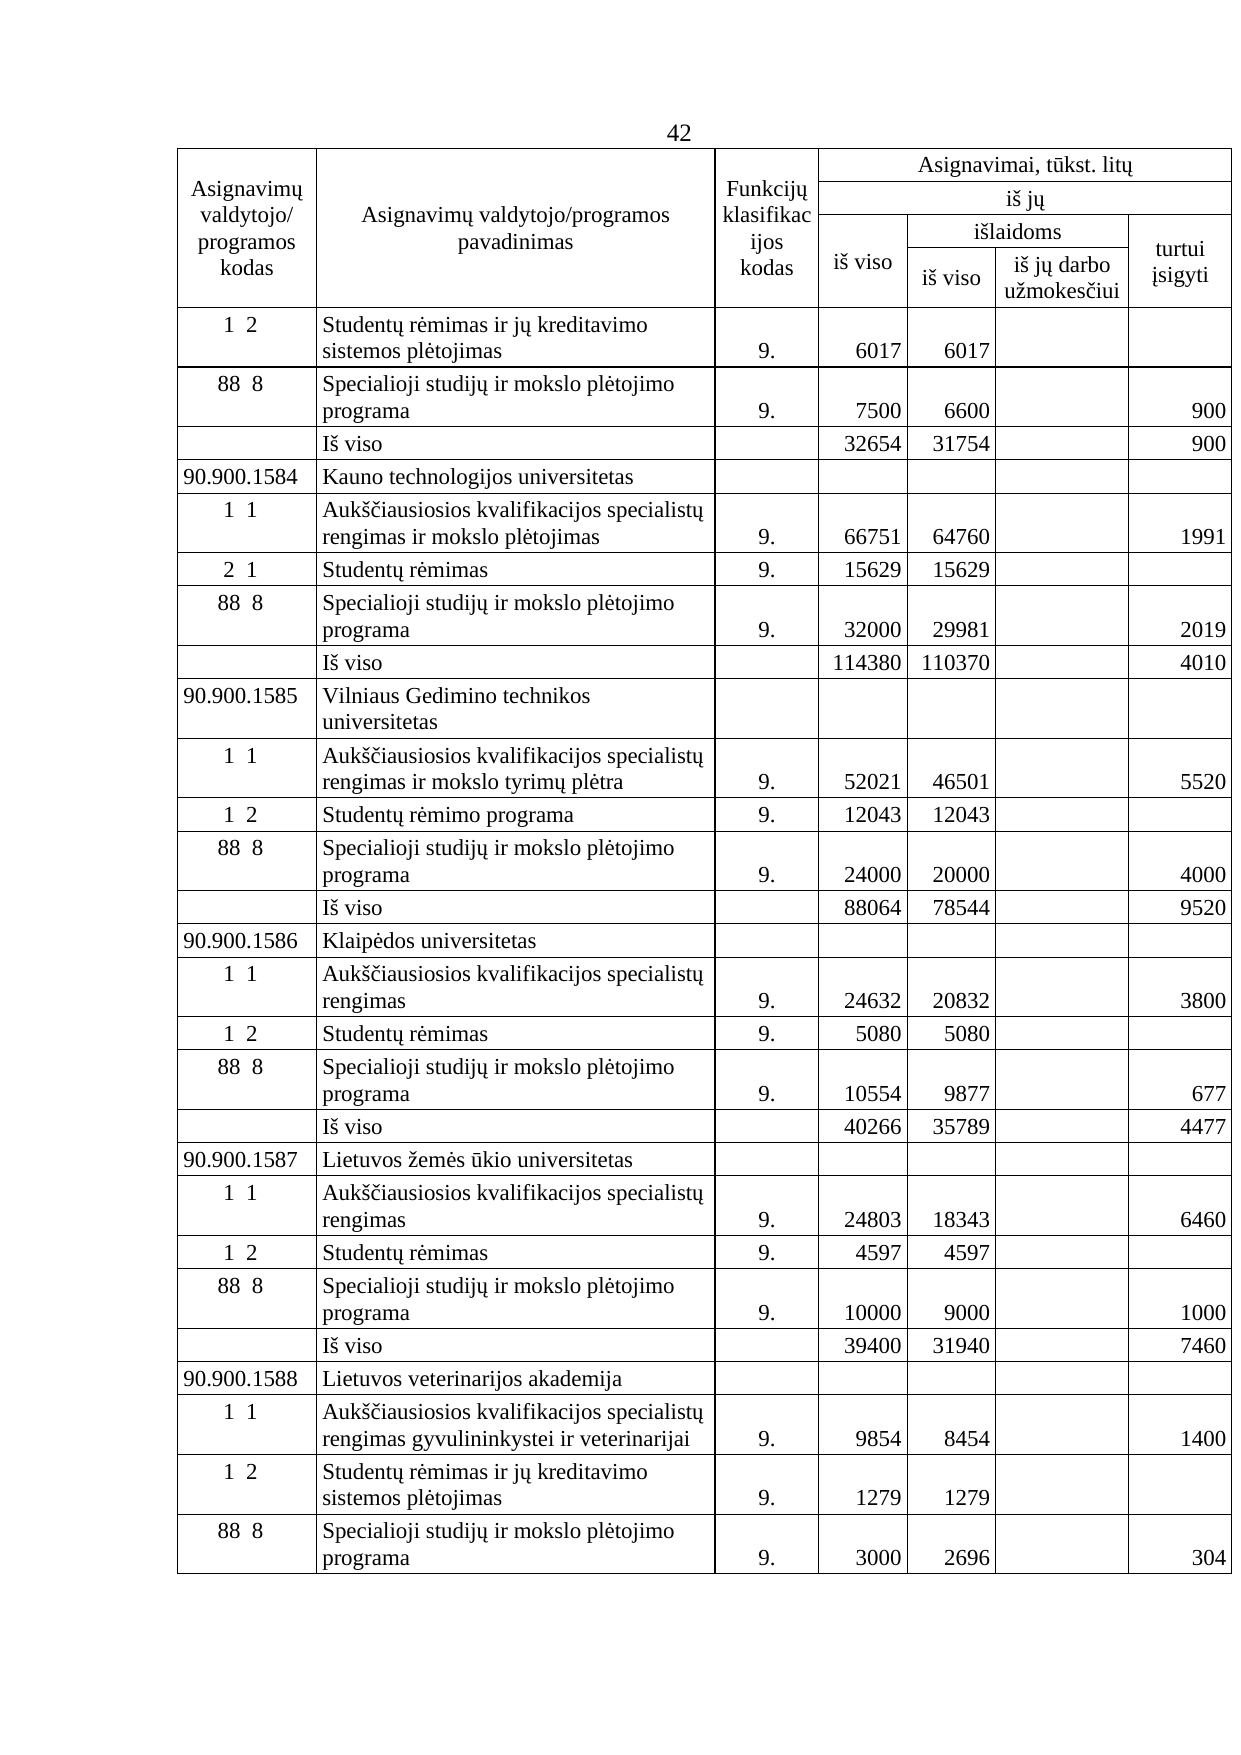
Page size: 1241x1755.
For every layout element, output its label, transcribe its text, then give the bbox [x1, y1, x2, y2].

table_cell Aukščiausiosios kvalifikacijos specialistų rengimas gyvulininkystei ir veterinarijai [317, 1395, 714, 1454]
table_cell [996, 427, 1128, 459]
table_cell 2019 [1129, 586, 1231, 645]
table_cell [1129, 924, 1231, 957]
table_cell 9. [716, 1176, 818, 1235]
table_cell Klaipėdos universitetas [317, 924, 714, 957]
table_cell [819, 1362, 907, 1394]
table_cell Aukščiausiosios kvalifikacijos specialistų rengimas [317, 958, 714, 1016]
table_cell 9. [716, 586, 818, 645]
table_cell 24803 [819, 1176, 907, 1235]
table_cell 9. [716, 494, 818, 552]
table_cell turtui įsigyti [1129, 215, 1231, 307]
table_cell 114380 [819, 646, 907, 678]
table_cell 64760 [908, 494, 995, 552]
table_cell 66751 [819, 494, 907, 552]
table_cell [716, 427, 818, 459]
table_cell [996, 1110, 1128, 1142]
table_cell 6600 [908, 368, 995, 426]
table_cell 900 [1129, 368, 1231, 426]
table_cell 90.900.1586 [178, 924, 316, 957]
table_cell 677 [1129, 1050, 1231, 1109]
table_cell 4597 [819, 1236, 907, 1268]
table_cell Specialioji studijų ir mokslo plėtojimo programa [317, 1269, 714, 1328]
table_cell [819, 460, 907, 492]
table_cell 15629 [819, 553, 907, 585]
table_cell 32654 [819, 427, 907, 459]
table_cell iš jų darbo užmokesčiui [996, 248, 1128, 307]
table_cell [996, 586, 1128, 645]
table_cell Studentų rėmimas [317, 553, 714, 585]
table_cell [1129, 798, 1231, 831]
table_cell Studentų rėmimo programa [317, 798, 714, 831]
table_cell [716, 1143, 818, 1175]
table_cell 88 8 [178, 368, 316, 426]
table_cell [996, 739, 1128, 797]
table_cell [716, 1362, 818, 1394]
table_cell 9. [716, 832, 818, 890]
table_cell Aukščiausiosios kvalifikacijos specialistų rengimas ir mokslo tyrimų plėtra [317, 739, 714, 797]
table_cell 90.900.1588 [178, 1362, 316, 1394]
table_cell 5080 [908, 1017, 995, 1049]
table_cell 9. [716, 368, 818, 426]
table_cell [996, 832, 1128, 890]
table_cell 6460 [1129, 1176, 1231, 1235]
table_cell 35789 [908, 1110, 995, 1142]
table_cell [178, 646, 316, 678]
table_cell 1 1 [178, 1176, 316, 1235]
table_cell 9854 [819, 1395, 907, 1454]
table_cell [996, 1143, 1128, 1175]
table_cell 9. [716, 1395, 818, 1454]
table_cell [716, 891, 818, 923]
table_cell [716, 1110, 818, 1142]
table_cell 9. [716, 958, 818, 1016]
table_cell [996, 646, 1128, 678]
table_cell [716, 679, 818, 738]
table_cell [1129, 1017, 1231, 1049]
table_cell 10000 [819, 1269, 907, 1328]
table_cell Lietuvos žemės ūkio universitetas [317, 1143, 714, 1175]
table_cell 46501 [908, 739, 995, 797]
table_cell [996, 1362, 1128, 1394]
table_cell 12043 [908, 798, 995, 831]
table_cell 2696 [908, 1515, 995, 1573]
table_cell [996, 958, 1128, 1016]
table_cell [908, 1362, 995, 1394]
table_cell 88 8 [178, 1050, 316, 1109]
table_cell Lietuvos veterinarijos akademija [317, 1362, 714, 1394]
table_cell 6017 [819, 308, 907, 366]
table_cell 32000 [819, 586, 907, 645]
table_cell 1 2 [178, 1017, 316, 1049]
table_cell Studentų rėmimas ir jų kreditavimo sistemos plėtojimas [317, 1455, 714, 1513]
table_cell 10554 [819, 1050, 907, 1109]
table_cell [996, 308, 1128, 366]
table_cell [996, 368, 1128, 426]
table_cell 9877 [908, 1050, 995, 1109]
table_cell 24632 [819, 958, 907, 1016]
table_cell 9. [716, 1050, 818, 1109]
table_cell iš viso [819, 215, 907, 307]
table_cell [178, 1329, 316, 1361]
table_cell [996, 1329, 1128, 1361]
table_cell 9. [716, 1236, 818, 1268]
table_cell [1129, 553, 1231, 585]
table_cell 5080 [819, 1017, 907, 1049]
table_cell 7460 [1129, 1329, 1231, 1361]
table_cell [996, 460, 1128, 492]
table_cell [996, 494, 1128, 552]
table_header Funkcijų klasifikacijos kodas [716, 149, 818, 307]
table_cell 9520 [1129, 891, 1231, 923]
table_cell Studentų rėmimas [317, 1236, 714, 1268]
table_cell [716, 1329, 818, 1361]
table_cell 1991 [1129, 494, 1231, 552]
table_cell 24000 [819, 832, 907, 890]
table_cell [1129, 1236, 1231, 1268]
table_cell 88 8 [178, 832, 316, 890]
table_cell [996, 1050, 1128, 1109]
table_cell 3800 [1129, 958, 1231, 1016]
table_cell [908, 679, 995, 738]
table_cell 88 8 [178, 1269, 316, 1328]
table_cell 1 2 [178, 308, 316, 366]
table_cell Iš viso [317, 1110, 714, 1142]
table_cell [716, 460, 818, 492]
table_cell Specialioji studijų ir mokslo plėtojimo programa [317, 832, 714, 890]
table_cell išlaidoms [908, 215, 1128, 247]
table_cell 9. [716, 798, 818, 831]
table_cell Vilniaus Gedimino technikos universitetas [317, 679, 714, 738]
table_cell [908, 460, 995, 492]
table_cell 90.900.1587 [178, 1143, 316, 1175]
table_cell Aukščiausiosios kvalifikacijos specialistų rengimas [317, 1176, 714, 1235]
table_cell 9. [716, 739, 818, 797]
table_cell 31754 [908, 427, 995, 459]
table_cell [819, 924, 907, 957]
table_cell [178, 891, 316, 923]
table_cell 4477 [1129, 1110, 1231, 1142]
table_cell Specialioji studijų ir mokslo plėtojimo programa [317, 586, 714, 645]
table_header Asignavimų valdytojo/programos pavadinimas [317, 149, 714, 307]
table_cell 1 2 [178, 1236, 316, 1268]
table_cell [716, 924, 818, 957]
table_cell 1279 [819, 1455, 907, 1513]
table_cell [996, 1017, 1128, 1049]
table_cell 88064 [819, 891, 907, 923]
table_cell 9. [716, 308, 818, 366]
table_cell Iš viso [317, 427, 714, 459]
table_cell 1 2 [178, 798, 316, 831]
table_cell 29981 [908, 586, 995, 645]
table_cell [996, 924, 1128, 957]
table_cell 4010 [1129, 646, 1231, 678]
table_cell Studentų rėmimas [317, 1017, 714, 1049]
table_cell [996, 1269, 1128, 1328]
table_cell 18343 [908, 1176, 995, 1235]
table_cell 39400 [819, 1329, 907, 1361]
table_cell 52021 [819, 739, 907, 797]
table_cell 4597 [908, 1236, 995, 1268]
table_cell Specialioji studijų ir mokslo plėtojimo programa [317, 1515, 714, 1573]
table_cell Specialioji studijų ir mokslo plėtojimo programa [317, 1050, 714, 1109]
table_cell 40266 [819, 1110, 907, 1142]
table_cell Kauno technologijos universitetas [317, 460, 714, 492]
table_cell [996, 891, 1128, 923]
table_cell [819, 1143, 907, 1175]
table_cell [1129, 460, 1231, 492]
table_cell 31940 [908, 1329, 995, 1361]
table_cell [996, 1455, 1128, 1513]
table_cell 20000 [908, 832, 995, 890]
table_cell Iš viso [317, 891, 714, 923]
table_cell iš jų [819, 182, 1231, 214]
table_cell [908, 924, 995, 957]
table_cell [996, 679, 1128, 738]
table_cell 1279 [908, 1455, 995, 1513]
table_cell [1129, 308, 1231, 366]
table_cell [1129, 1455, 1231, 1513]
table_cell 78544 [908, 891, 995, 923]
table_cell [1129, 1143, 1231, 1175]
table_cell 1 2 [178, 1455, 316, 1513]
table_cell 20832 [908, 958, 995, 1016]
table_cell 7500 [819, 368, 907, 426]
table_cell [996, 1515, 1128, 1573]
table_cell [996, 1176, 1128, 1235]
table_cell 88 8 [178, 1515, 316, 1573]
table_cell 4000 [1129, 832, 1231, 890]
table_cell 1 1 [178, 739, 316, 797]
table_cell [996, 553, 1128, 585]
table_cell 15629 [908, 553, 995, 585]
table_cell [996, 798, 1128, 831]
table_cell 1000 [1129, 1269, 1231, 1328]
table_cell [996, 1395, 1128, 1454]
table_cell 9. [716, 1269, 818, 1328]
table_cell 110370 [908, 646, 995, 678]
table_cell iš viso [908, 248, 995, 307]
table_cell 8454 [908, 1395, 995, 1454]
table_cell 9. [716, 553, 818, 585]
table_cell 1400 [1129, 1395, 1231, 1454]
table_cell [716, 646, 818, 678]
table_cell [178, 1110, 316, 1142]
table_cell 9000 [908, 1269, 995, 1328]
table_cell [996, 1236, 1128, 1268]
table_cell 2 1 [178, 553, 316, 585]
table_cell 5520 [1129, 739, 1231, 797]
table_cell 3000 [819, 1515, 907, 1573]
table_cell Iš viso [317, 646, 714, 678]
table_cell 90.900.1585 [178, 679, 316, 738]
table_cell Iš viso [317, 1329, 714, 1361]
table_cell 90.900.1584 [178, 460, 316, 492]
table_cell 1 1 [178, 494, 316, 552]
table_cell 88 8 [178, 586, 316, 645]
table_cell [178, 427, 316, 459]
table_cell [1129, 679, 1231, 738]
table_cell Aukščiausiosios kvalifikacijos specialistų rengimas ir mokslo plėtojimas [317, 494, 714, 552]
table_cell [1129, 1362, 1231, 1394]
table_cell Studentų rėmimas ir jų kreditavimo sistemos plėtojimas [317, 308, 714, 366]
table_cell Specialioji studijų ir mokslo plėtojimo programa [317, 368, 714, 426]
table_cell 12043 [819, 798, 907, 831]
table_cell 1 1 [178, 958, 316, 1016]
table_header Asignavimų valdytojo/ programos kodas [178, 149, 316, 307]
table_cell 9. [716, 1455, 818, 1513]
table_cell 6017 [908, 308, 995, 366]
table_cell 1 1 [178, 1395, 316, 1454]
table_cell 9. [716, 1017, 818, 1049]
table_cell 900 [1129, 427, 1231, 459]
table_cell [819, 679, 907, 738]
table_cell 9. [716, 1515, 818, 1573]
table_header Asignavimai, tūkst. litų [819, 149, 1231, 181]
table_cell 304 [1129, 1515, 1231, 1573]
table_cell [908, 1143, 995, 1175]
